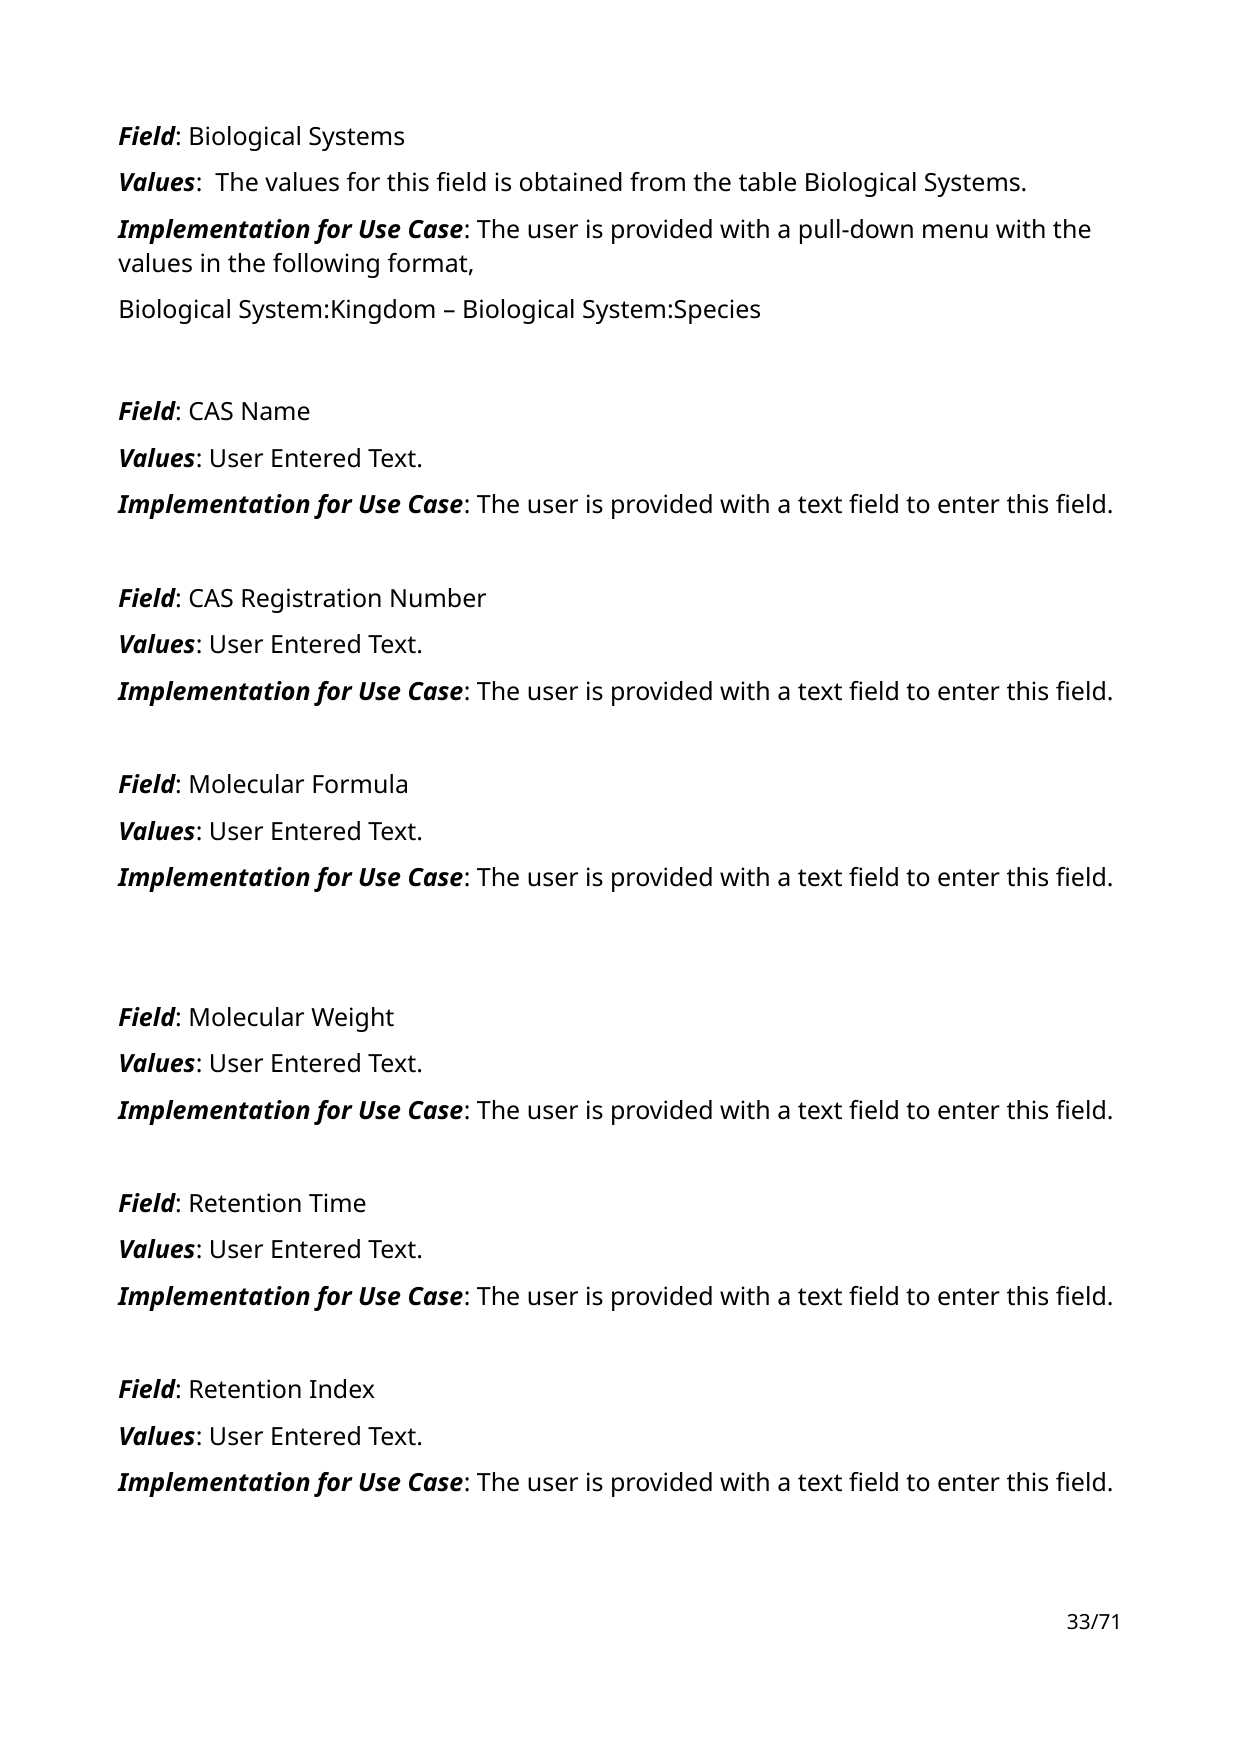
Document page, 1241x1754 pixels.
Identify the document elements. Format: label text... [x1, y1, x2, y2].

text Values: The values for this field is obtained from the table Biological Systems. [118, 165, 1122, 199]
text Values: User Entered Text. [118, 1418, 1122, 1452]
text Implementation for Use Case: The user is provided with a pull-down menu with the values in the following format, [118, 211, 1122, 279]
text Field: Retention Time [118, 1186, 1122, 1220]
text Implementation for Use Case: The user is provided with a text field to enter this field. [118, 1279, 1122, 1313]
text Values: User Entered Text. [118, 813, 1122, 847]
text Field: Molecular Weight [118, 999, 1122, 1033]
text Field: Molecular Formula [118, 767, 1122, 801]
text Values: User Entered Text. [118, 441, 1122, 475]
text Field: Retention Index [118, 1372, 1122, 1406]
text Biological System:Kingdom – Biological System:Species [118, 292, 1122, 326]
text Values: User Entered Text. [118, 627, 1122, 661]
text Values: User Entered Text. [118, 1046, 1122, 1080]
text Field: CAS Registration Number [118, 580, 1122, 614]
text Implementation for Use Case: The user is provided with a text field to enter this field. [118, 1465, 1122, 1499]
text Field: CAS Name [118, 394, 1122, 428]
text Field: Biological Systems [118, 118, 1122, 152]
text Implementation for Use Case: The user is provided with a text field to enter this field. [118, 1092, 1122, 1127]
text Values: User Entered Text. [118, 1232, 1122, 1266]
text Implementation for Use Case: The user is provided with a text field to enter this field. [118, 860, 1122, 894]
text Implementation for Use Case: The user is provided with a text field to enter this field. [118, 673, 1122, 707]
text Implementation for Use Case: The user is provided with a text field to enter this field. [118, 487, 1122, 521]
